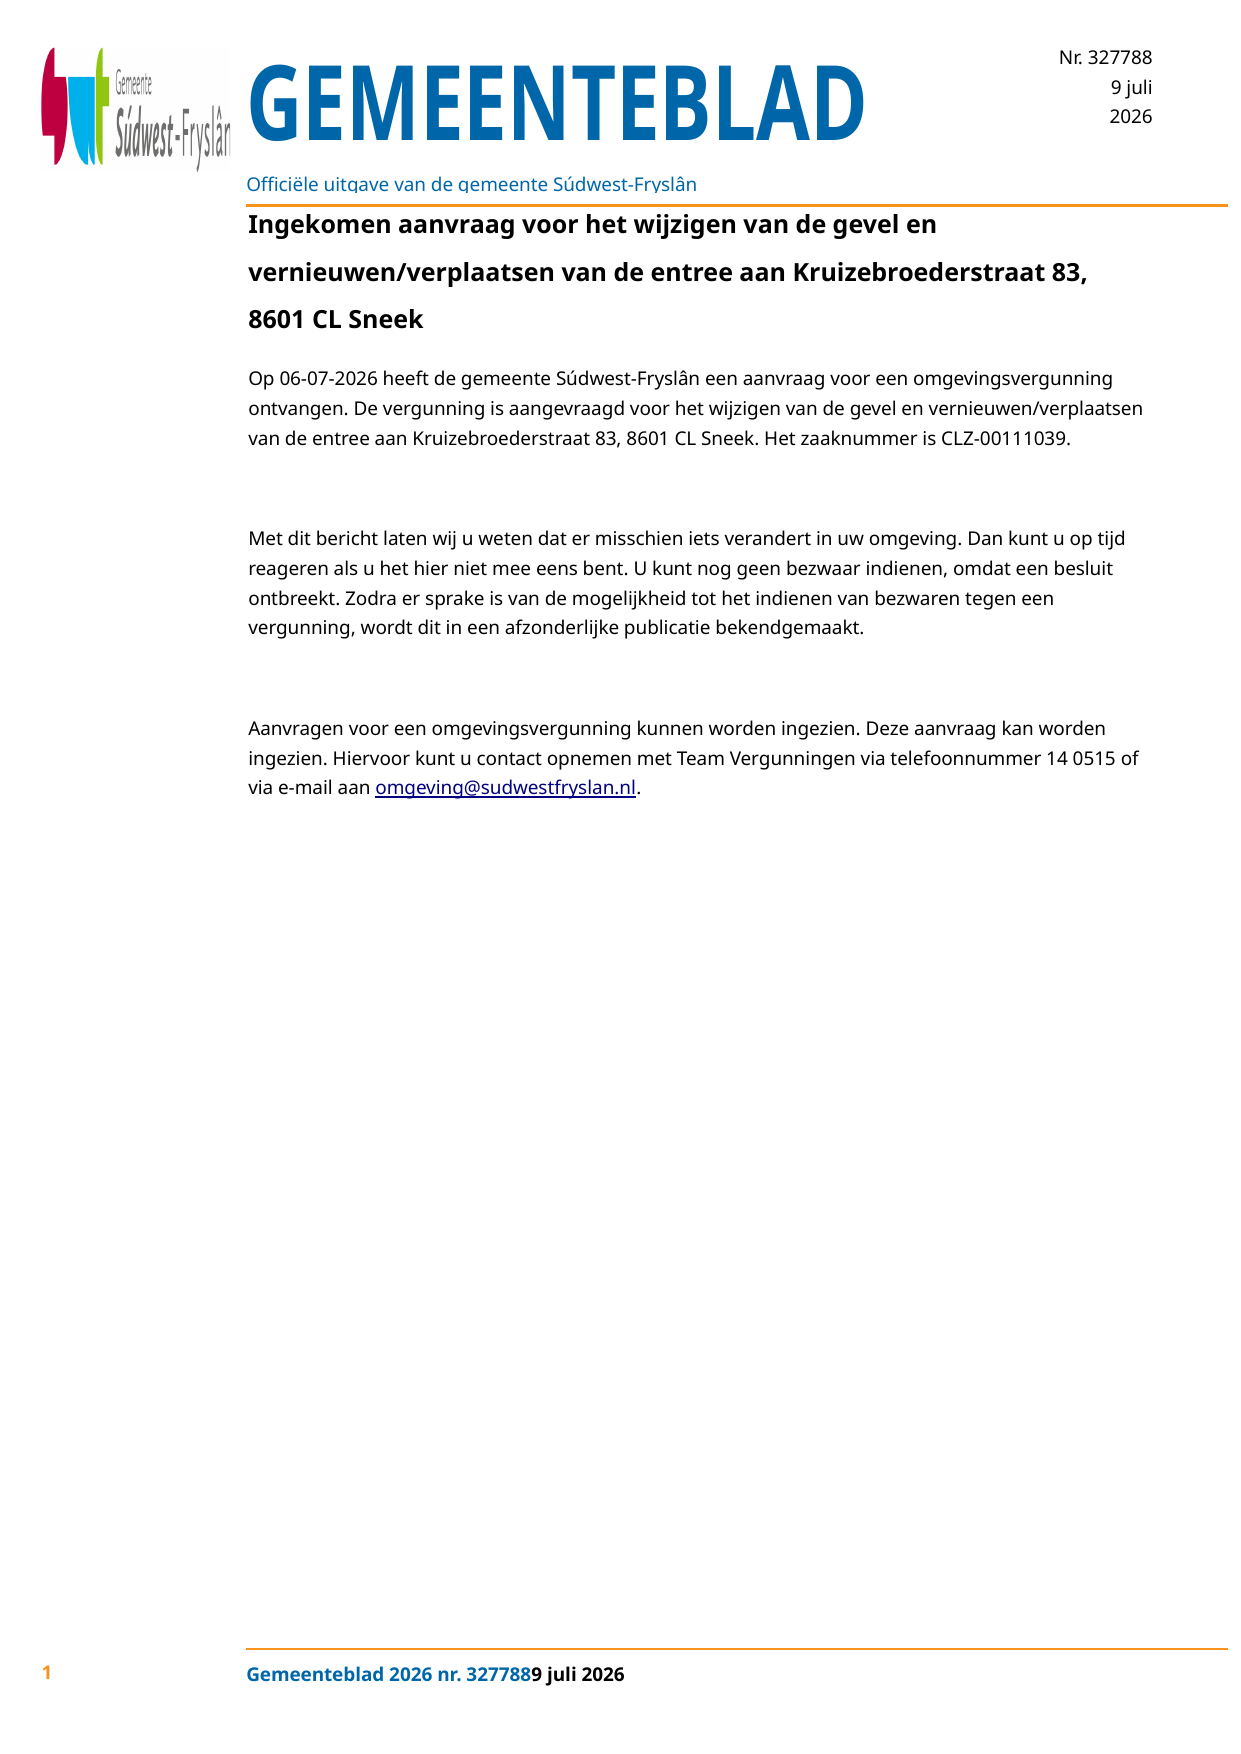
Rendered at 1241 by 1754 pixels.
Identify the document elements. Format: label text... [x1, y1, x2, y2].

text Aanvragen voor een omgevingsvergunning kunnen worden ingezien. Deze aanvraag kan worden ingezien. Hiervoor kunt u contact opnemen met Team Vergunningen via telefoonnummer 14 0515 of via e-mail aan omgeving@sudwestfryslan.nl. [248, 715, 1152, 800]
text Ingekomen aanvraag voor het wijzigen van de gevel en vernieuwen/verplaatsen van de entree aan Kruizebroederstraat 83, 8601 CL Sneek [248, 207, 1152, 336]
text Met dit bericht laten wij u weten dat er misschien iets verandert in uw omgeving. Dan kunt u op tijd reageren als u het hier niet mee eens bent. U kunt nog geen bezwaar indienen, omdat een besluit ontbreekt. Zodra er sprake is van de mogelijkheid tot het indienen van bezwaren tegen een vergunning, wordt dit in een afzonderlijke publicatie bekendgemaakt. [248, 526, 1152, 640]
text Op 06-07-2026 heeft de gemeente Súdwest-Fryslân een aanvraag voor een omgevingsvergunning ontvangen. De vergunning is aangevraagd voor het wijzigen van de gevel en vernieuwen/verplaatsen van de entree aan Kruizebroederstraat 83, 8601 CL Sneek. Het zaaknummer is CLZ-00111039. [248, 366, 1152, 450]
picture [41, 47, 231, 172]
